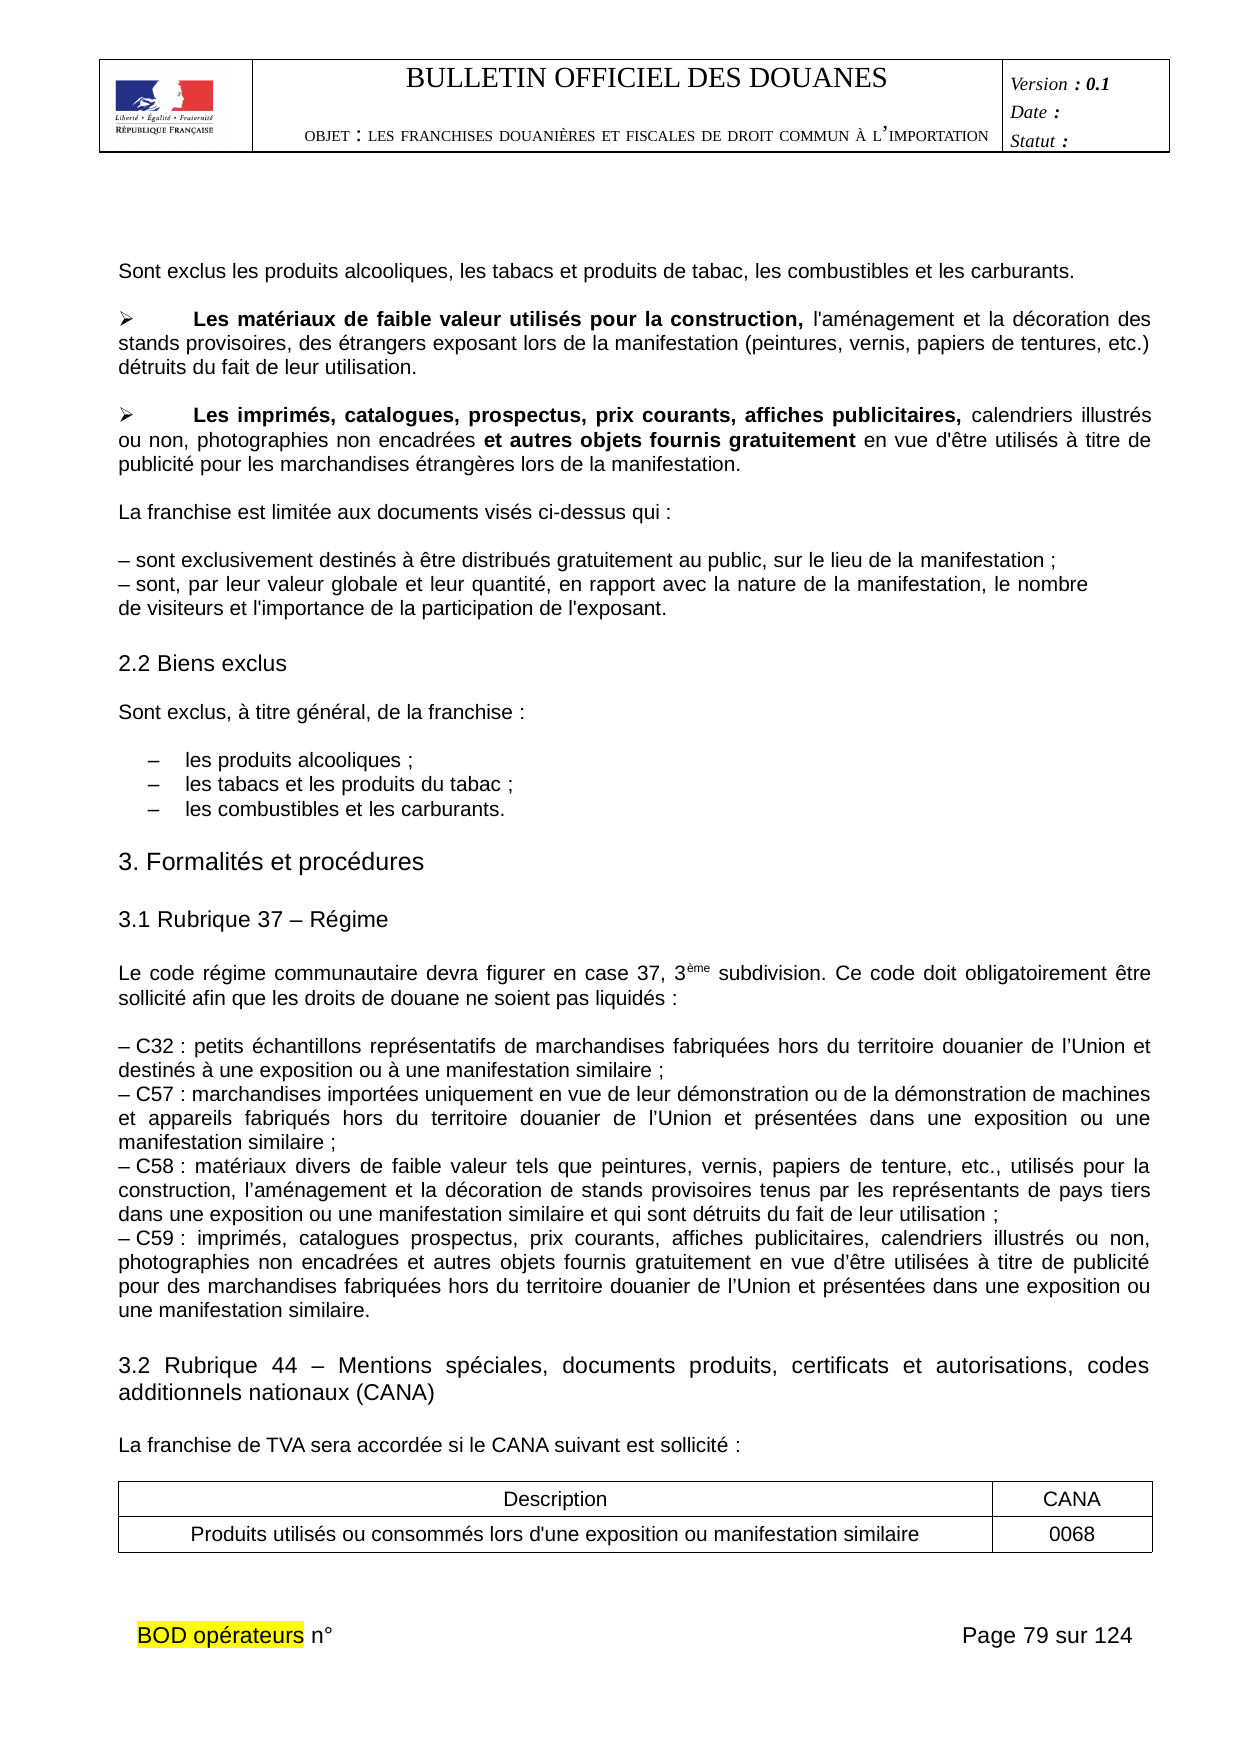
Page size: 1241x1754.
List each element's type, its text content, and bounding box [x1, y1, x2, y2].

text La franchise de TVA sera accordée si le CANA suivant est sollicité : [118, 1433, 1152, 1457]
text – C58 : matériaux divers de faible valeur tels que peintures, vernis, papiers de tenture, etc., utilisés pour la construction, l’aménagement et la décoration de stands provisoires tenus par les représentants de pays tiers dans une exposition ou une manifestation similaire et qui sont détruits du fait de leur utilisation ; [118, 1154, 1152, 1226]
text – sont, par leur valeur globale et leur quantité, en rapport avec la nature de la manifestation, le nombre de visiteurs et l'importance de la participation de l'exposant. [118, 572, 1089, 620]
text 3.2 Rubrique 44 – Mentions spéciales, documents produits, certificats et autorisations, codes additionnels nationaux (CANA) [118, 1351, 1152, 1406]
list Les matériaux de faible valeur utilisés pour la construction, l'aménagement et la décoration des stands provisoires, des étrangers exposant lors de la manifestation (peintures, vernis, papiers de tentures, etc.) détruits du fait de leur utilisation. [118, 307, 1152, 379]
list les tabacs et les produits du tabac ; [148, 772, 1152, 796]
text La franchise est limitée aux documents visés ci-dessus qui : [118, 500, 1089, 524]
text Sont exclus, à titre général, de la franchise : [118, 700, 1152, 724]
table_cell 0068 [993, 1517, 1152, 1552]
text – C32 : petits échantillons représentatifs de marchandises fabriquées hors du territoire douanier de l’Union et destinés à une exposition ou à une manifestation similaire ; [118, 1033, 1152, 1082]
text – sont exclusivement destinés à être distribués gratuitement au public, sur le lieu de la manifestation ; [118, 548, 1089, 572]
text Le code régime communautaire devra figurer en case 37, 3ème subdivision. Ce code doit obligatoirement être sollicité afin que les droits de douane ne soient pas liquidés : [118, 961, 1152, 1009]
table_cell Produits utilisés ou consommés lors d'une exposition ou manifestation similaire [119, 1517, 992, 1552]
text 2.2 Biens exclus [118, 649, 1152, 676]
text – C57 : marchandises importées uniquement en vue de leur démonstration ou de la démonstration de machines et appareils fabriqués hors du territoire douanier de l’Union et présentées dans une exposition ou une manifestation similaire ; [118, 1082, 1152, 1154]
picture [100, 66, 238, 151]
list Les imprimés, catalogues, prospectus, prix courants, affiches publicitaires, calendriers illustrés ou non, photographies non encadrées et autres objets fournis gratuitement en vue d'être utilisés à titre de publicité pour les marchandises étrangères lors de la manifestation. [118, 403, 1152, 476]
list les produits alcooliques ; [148, 748, 1152, 772]
text – C59 : imprimés, catalogues prospectus, prix courants, affiches publicitaires, calendriers illustrés ou non, photographies non encadrées et autres objets fournis gratuitement en vue d’être utilisées à titre de publicité pour des marchandises fabriquées hors du territoire douanier de l’Union et présentées dans une exposition ou une manifestation similaire. [118, 1226, 1152, 1322]
table_header Description [119, 1482, 992, 1516]
picture [93, 66, 238, 156]
table_header CANA [993, 1482, 1152, 1516]
text 3.1 Rubrique 37 – Régime [118, 905, 1152, 932]
text 3. Formalités et procédures [118, 847, 1152, 876]
list les combustibles et les carburants. [148, 796, 1152, 821]
text Sont exclus les produits alcooliques, les tabacs et produits de tabac, les combustibles et les carburants. [118, 259, 1152, 283]
